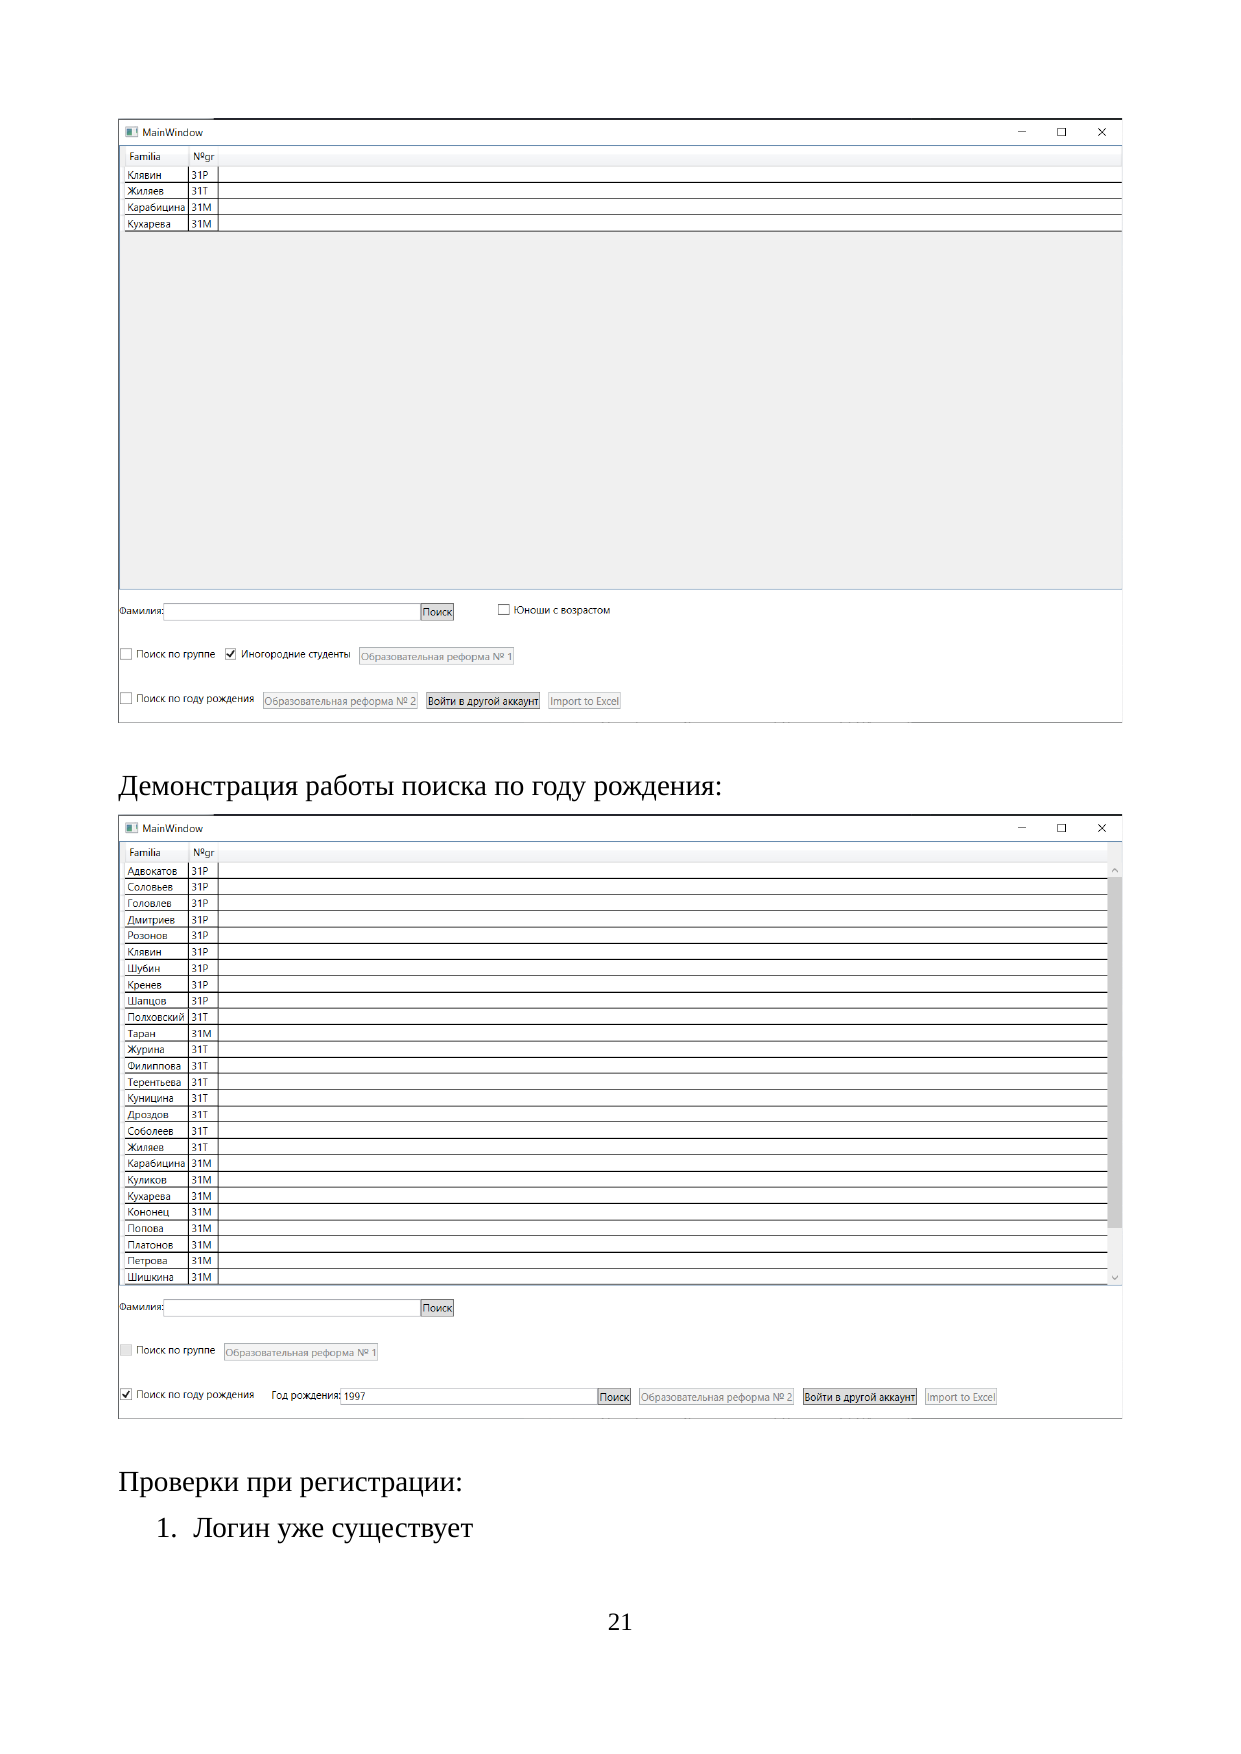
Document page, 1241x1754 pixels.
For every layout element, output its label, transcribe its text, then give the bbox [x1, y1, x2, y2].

list Логин уже существует [156, 1511, 1122, 1544]
text Демонстрация работы поиска по году рождения: [118, 768, 1122, 802]
picture [118, 118, 1123, 723]
text Проверки при регистрации: [118, 1464, 1122, 1498]
picture [118, 814, 1123, 1419]
